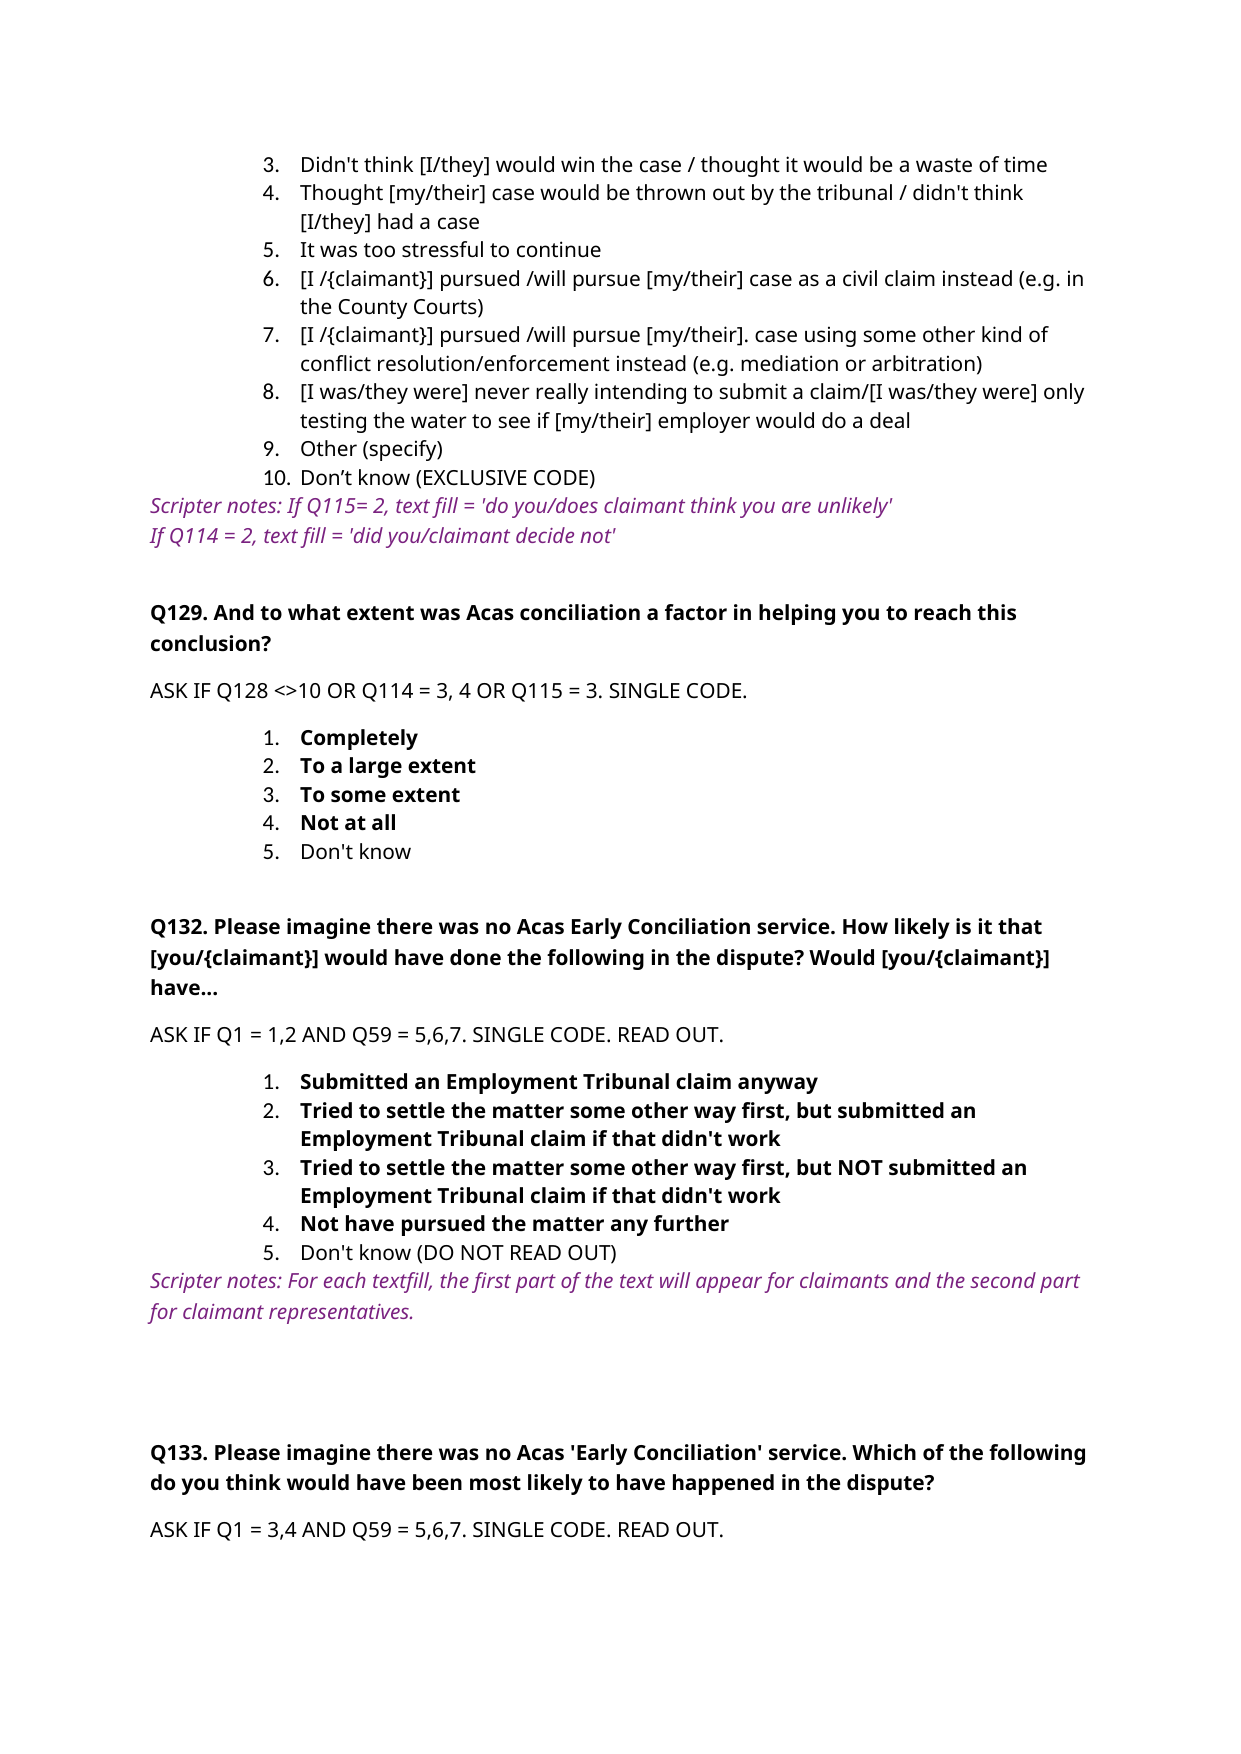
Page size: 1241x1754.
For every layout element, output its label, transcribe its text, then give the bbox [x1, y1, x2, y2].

list Don't know (DO NOT READ OUT) [262, 1238, 1090, 1266]
list Didn't think [I/they] would win the case / thought it would be a waste of time [262, 150, 1090, 178]
list Not have pursued the matter any further [262, 1209, 1090, 1238]
list Tried to settle the matter some other way first, but NOT submitted an Employment Tribunal claim if that didn't work [262, 1153, 1090, 1209]
list [I was/they were] never really intending to submit a claim/[I was/they were] only testing the water to see if [my/their] employer would do a deal [262, 377, 1090, 434]
list Thought [my/their] case would be thrown out by the tribunal / didn't think [I/they] had a case [262, 178, 1090, 235]
text Scripter notes: For each textfill, the first part of the text will appear for claimants and the second part for claimant representatives. [150, 1266, 1090, 1325]
list Other (specify) [262, 434, 1090, 463]
list Completely [262, 723, 1090, 752]
text ASK IF Q128 <>10 OR Q114 = 3, 4 OR Q115 = 3. SINGLE CODE. [150, 676, 1090, 704]
list Don’t know (EXCLUSIVE CODE) [262, 463, 1090, 491]
list To some extent [262, 780, 1090, 808]
list [I /{claimant}] pursued /will pursue [my/their] case as a civil claim instead (e.g. in the County Courts) [262, 264, 1090, 321]
list Not at all [262, 808, 1090, 837]
text Scripter notes: If Q115= 2, text fill = 'do you/does claimant think you are unlikely' If Q114 = 2, text fill = 'did you/claimant decide not' [150, 491, 1090, 580]
text ASK IF Q1 = 1,2 AND Q59 = 5,6,7. SINGLE CODE. READ OUT. [150, 1020, 1090, 1049]
list [I /{claimant}] pursued /will pursue [my/their]. case using some other kind of conflict resolution/enforcement instead (e.g. mediation or arbitration) [262, 321, 1090, 377]
text Q132. Please imagine there was no Acas Early Conciliation service. How likely is it that [you/{claimant}] would have done the following in the dispute? Would [you/{claimant}] have... [150, 912, 1090, 1002]
list To a large extent [262, 752, 1090, 780]
text ASK IF Q1 = 3,4 AND Q59 = 5,6,7. SINGLE CODE. READ OUT. [150, 1516, 1090, 1544]
list Submitted an Employment Tribunal claim anyway [262, 1067, 1090, 1096]
text Q129. And to what extent was Acas conciliation a factor in helping you to reach this conclusion? [150, 598, 1090, 657]
list It was too stressful to continue [262, 235, 1090, 264]
list Tried to settle the matter some other way first, but submitted an Employment Tribunal claim if that didn't work [262, 1096, 1090, 1153]
list Don't know [262, 837, 1090, 865]
text Q133. Please imagine there was no Acas 'Early Conciliation' service. Which of the following do you think would have been most likely to have happened in the dispute? [150, 1438, 1090, 1497]
